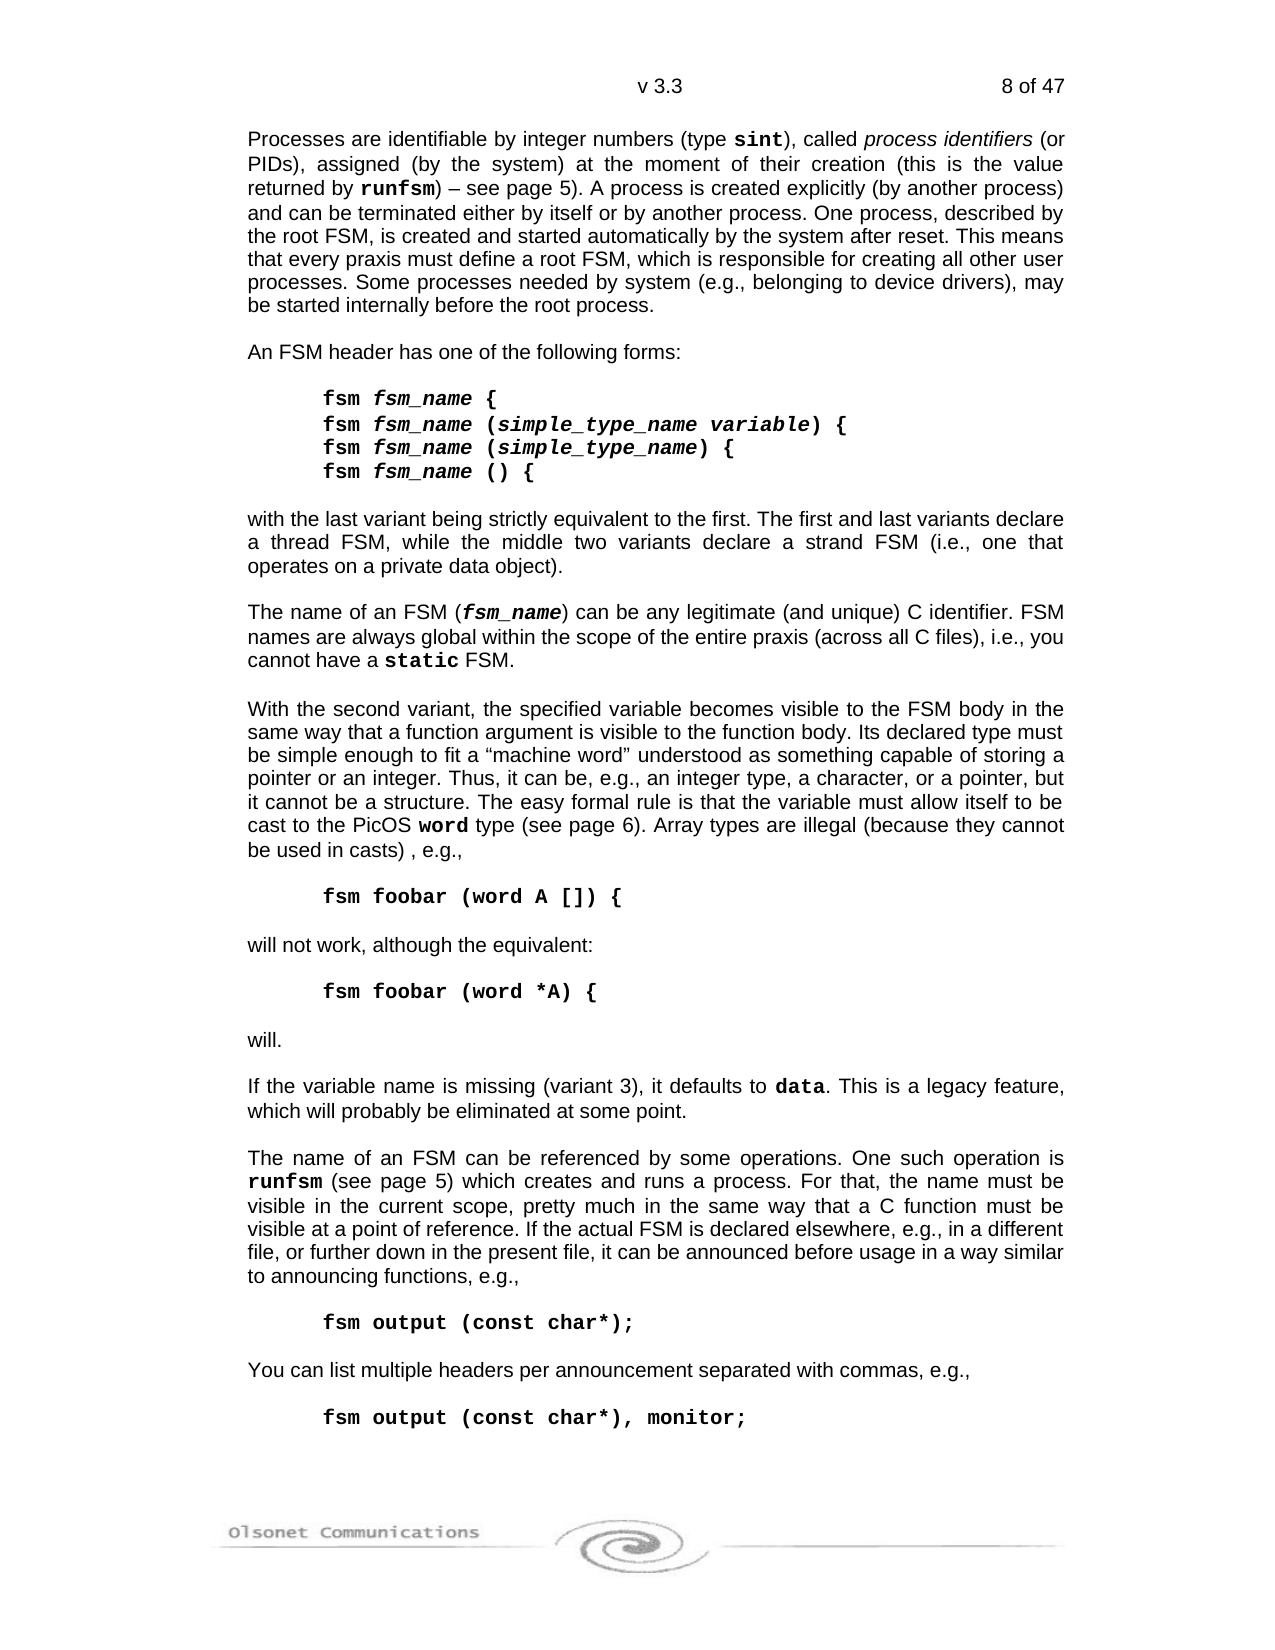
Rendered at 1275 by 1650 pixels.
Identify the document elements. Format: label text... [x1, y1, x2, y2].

text An FSM header has one of the following forms: [247, 341, 1065, 364]
text fsm fsm_name (simple_type_name variable) { [247, 412, 1065, 437]
text If the variable name is missing (variant 3), it defaults to data. This is a legacy feature, which will probably be eliminated at some point. [247, 1074, 1065, 1123]
text fsm fsm_name { [247, 387, 1065, 412]
text fsm foobar (word A []) { [247, 885, 1065, 910]
text fsm fsm_name () { [247, 461, 1065, 484]
text The name of an FSM (fsm_name) can be any legitimate (and unique) C identifier. FSM names are always global within the scope of the entire praxis (across all C files), i.e., you cannot have a static FSM. [247, 601, 1065, 674]
text fsm fsm_name (simple_type_name) { [247, 437, 1065, 461]
text With the second variant, the specified variable becomes visible to the FSM body in the same way that a function argument is visible to the function body. Its declared type must be simple enough to fit a “machine word” understood as something capable of storing a pointer or an integer. Thus, it can be, e.g., an integer type, a character, or a pointer, but it cannot be a structure. The easy formal rule is that the variable must allow itself to be cast to the PicOS word type (see page 6). Array types are illegal (because they cannot be used in casts) , e.g., [247, 697, 1065, 862]
text fsm output (const char*); [247, 1311, 1065, 1336]
text will not work, although the equivalent: [247, 933, 1065, 957]
text fsm output (const char*), monitor; [247, 1405, 1065, 1431]
text Processes are identifiable by integer numbers (type sint), called process identifiers (or PIDs), assigned (by the system) at the moment of their creation (this is the value returned by runfsm) – see page 5). A process is created explicitly (by another process) and can be terminated either by itself or by another process. One process, described by the root FSM, is created and started automatically by the system after reset. This means that every praxis must define a root FSM, which is responsible for creating all other user processes. Some processes needed by system (e.g., belonging to device drivers), may be started internally before the root process. [247, 128, 1065, 317]
text You can list multiple headers per announcement separated with commas, e.g., [247, 1359, 1065, 1382]
picture [210, 1504, 1065, 1596]
text fsm foobar (word *A) { [247, 980, 1065, 1005]
text will. [247, 1028, 1065, 1051]
text The name of an FSM can be referenced by some operations. One such operation is runfsm (see page 5) which creates and runs a process. For that, the name must be visible in the current scope, pretty much in the same way that a C function must be visible at a point of reference. If the actual FSM is declared elsewhere, e.g., in a different file, or further down in the present file, it can be announced before usage in a way similar to announcing functions, e.g., [247, 1146, 1065, 1287]
text with the last variant being strictly equivalent to the first. The first and last variants declare a thread FSM, while the middle two variants declare a strand FSM (i.e., one that operates on a private data object). [247, 508, 1065, 577]
